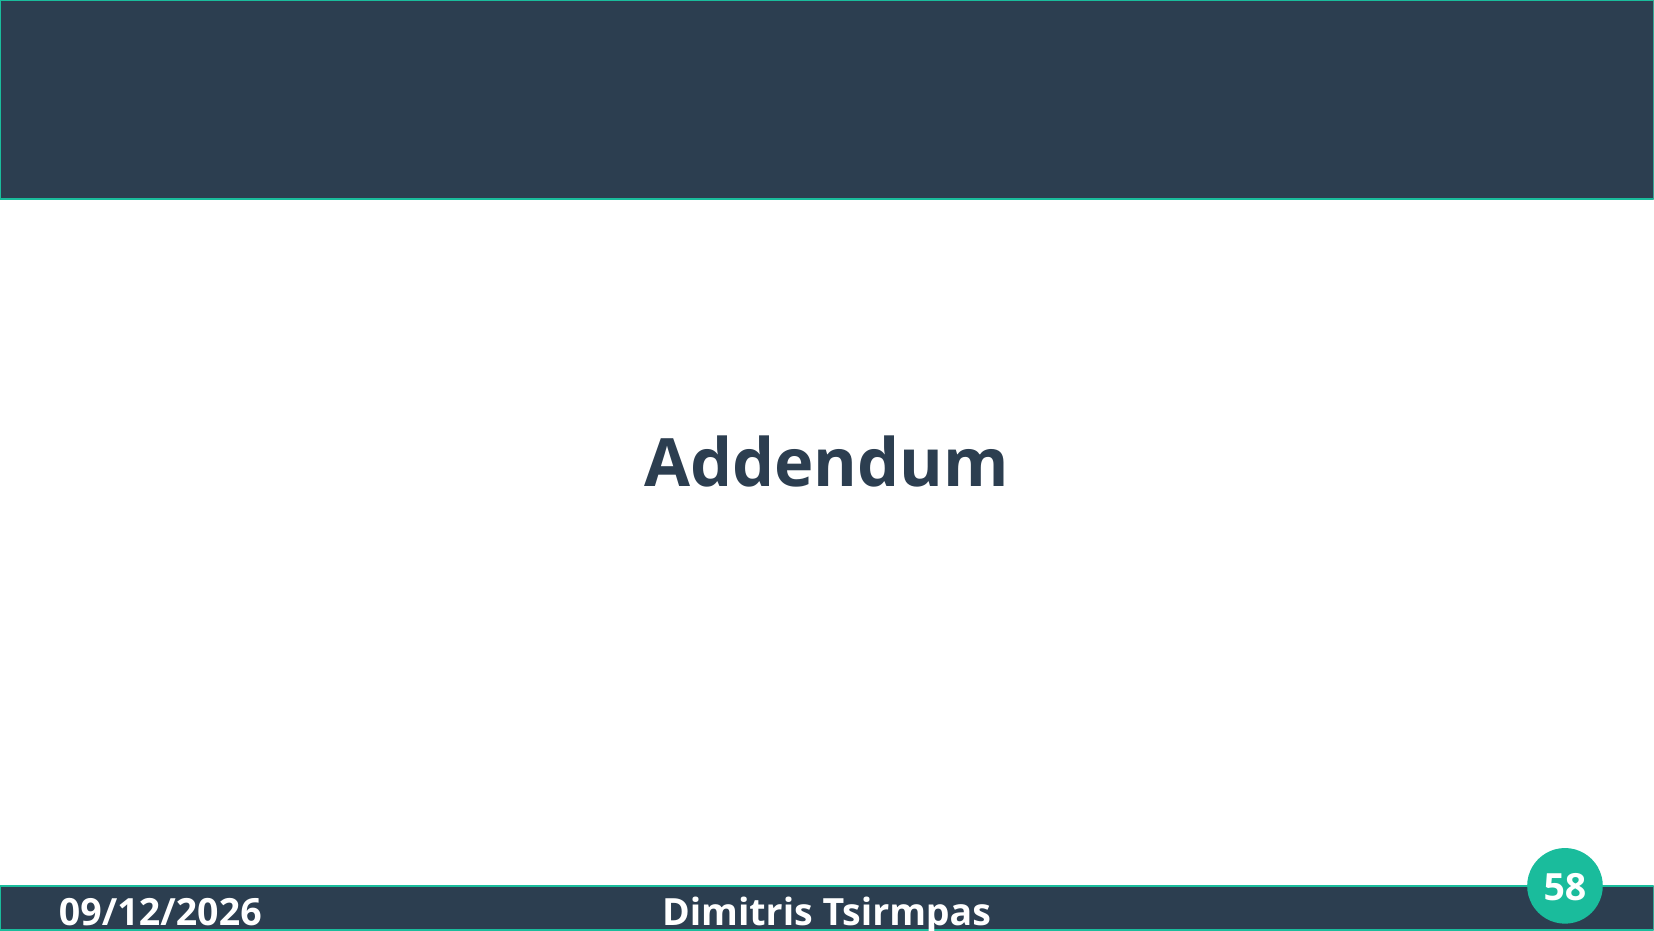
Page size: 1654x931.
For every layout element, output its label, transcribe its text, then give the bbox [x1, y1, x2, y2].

subtitle Addendum [59, 187, 1595, 735]
